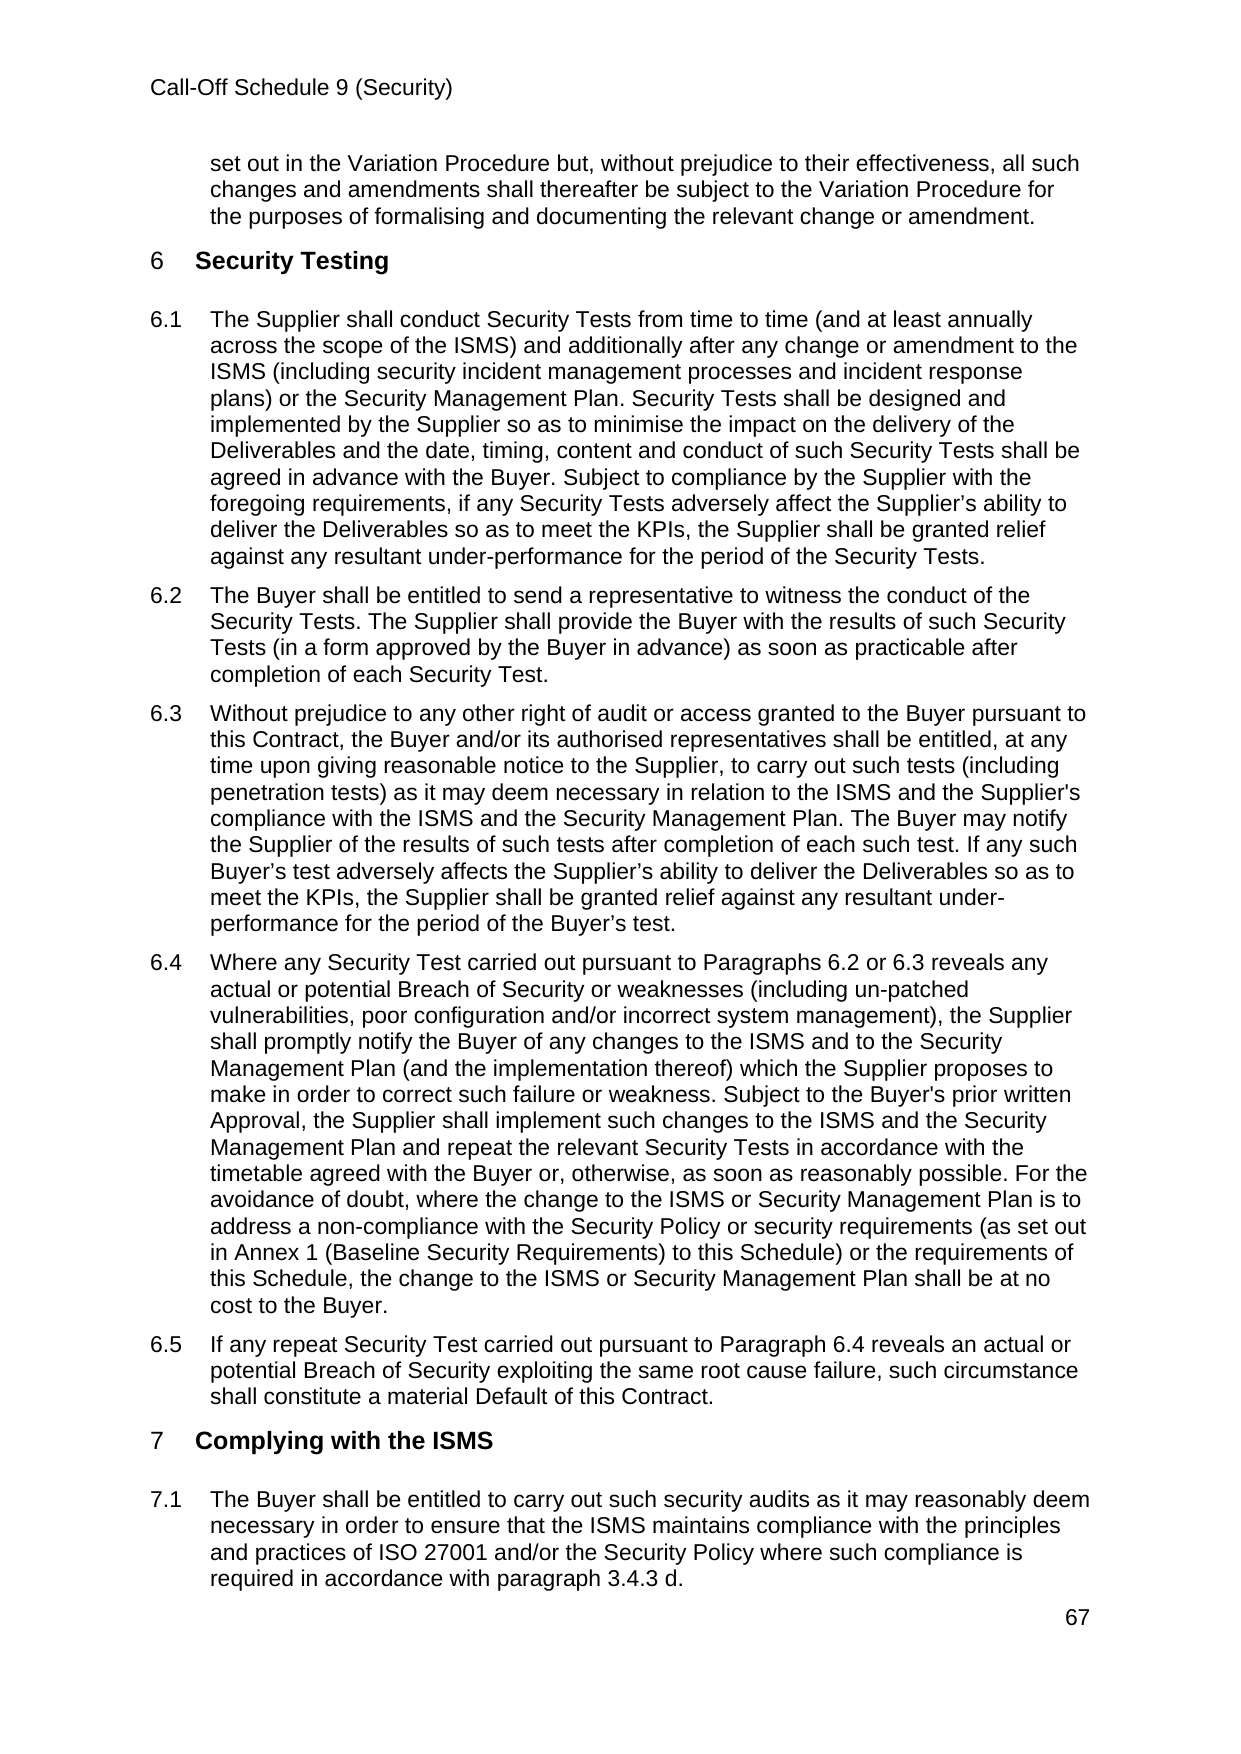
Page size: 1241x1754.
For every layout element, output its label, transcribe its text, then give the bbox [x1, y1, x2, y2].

list The Supplier shall conduct Security Tests from time to time (and at least annually across the scope of the ISMS) and additionally after any change or amendment to the ISMS (including security incident management processes and incident response plans) or the Security Management Plan. Security Tests shall be designed and implemented by the Supplier so as to minimise the impact on the delivery of the Deliverables and the date, timing, content and conduct of such Security Tests shall be agreed in advance with the Buyer. Subject to compliance by the Supplier with the foregoing requirements, if any Security Tests adversely affect the Supplier’s ability to deliver the Deliverables so as to meet the KPIs, the Supplier shall be granted relief against any resultant under-performance for the period of the Security Tests. [150, 306, 1090, 569]
subtitle Security Testing [150, 246, 1090, 274]
list The Buyer shall be entitled to send a representative to witness the conduct of the Security Tests. The Supplier shall provide the Buyer with the results of such Security Tests (in a form approved by the Buyer in advance) as soon as practicable after completion of each Security Test. [150, 582, 1090, 687]
list Without prejudice to any other right of audit or access granted to the Buyer pursuant to this Contract, the Buyer and/or its authorised representatives shall be entitled, at any time upon giving reasonable notice to the Supplier, to carry out such tests (including penetration tests) as it may deem necessary in relation to the ISMS and the Supplier's compliance with the ISMS and the Security Management Plan. The Buyer may notify the Supplier of the results of such tests after completion of each such test. If any such Buyer’s test adversely affects the Supplier’s ability to deliver the Deliverables so as to meet the KPIs, the Supplier shall be granted relief against any resultant under-performance for the period of the Buyer’s test. [150, 699, 1090, 937]
list set out in the Variation Procedure but, without prejudice to their effectiveness, all such changes and amendments shall thereafter be subject to the Variation Procedure for the purposes of formalising and documenting the relevant change or amendment. [150, 150, 1090, 229]
list If any repeat Security Test carried out pursuant to Paragraph 6.4 reveals an actual or potential Breach of Security exploiting the same root cause failure, such circumstance shall constitute a material Default of this Contract. [150, 1331, 1090, 1410]
subtitle Complying with the ISMS [150, 1426, 1090, 1455]
list The Buyer shall be entitled to carry out such security audits as it may reasonably deem necessary in order to ensure that the ISMS maintains compliance with the principles and practices of ISO 27001 and/or the Security Policy where such compliance is required in accordance with paragraph 3.4.3 d. [150, 1486, 1090, 1592]
list Where any Security Test carried out pursuant to Paragraphs 6.2 or 6.3 reveals any actual or potential Breach of Security or weaknesses (including un-patched vulnerabilities, poor configuration and/or incorrect system management), the Supplier shall promptly notify the Buyer of any changes to the ISMS and to the Security Management Plan (and the implementation thereof) which the Supplier proposes to make in order to correct such failure or weakness. Subject to the Buyer's prior written Approval, the Supplier shall implement such changes to the ISMS and the Security Management Plan and repeat the relevant Security Tests in accordance with the timetable agreed with the Buyer or, otherwise, as soon as reasonably possible. For the avoidance of doubt, where the change to the ISMS or Security Management Plan is to address a non-compliance with the Security Policy or security requirements (as set out in Annex 1 (Baseline Security Requirements) to this Schedule) or the requirements of this Schedule, the change to the ISMS or Security Management Plan shall be at no cost to the Buyer. [150, 949, 1090, 1318]
